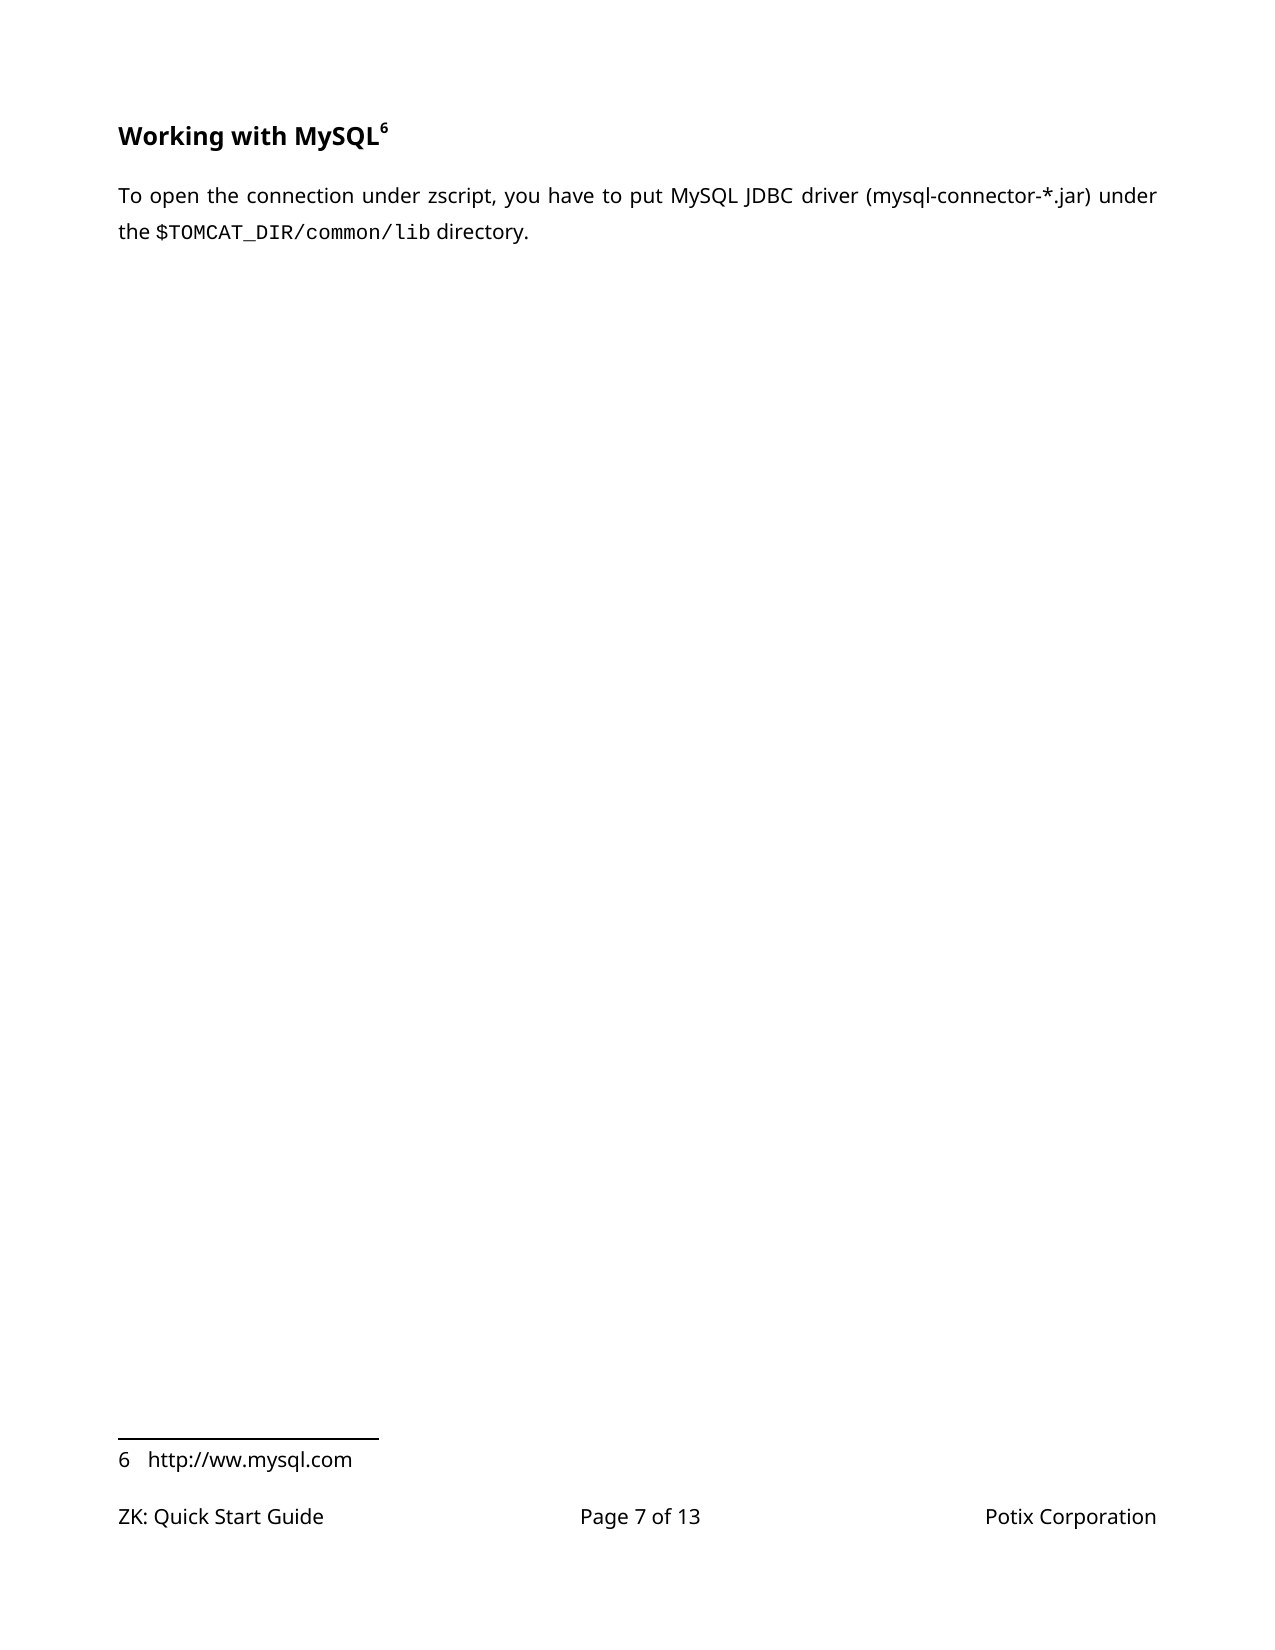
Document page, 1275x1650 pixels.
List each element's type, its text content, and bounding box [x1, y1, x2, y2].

text http://ww.mysql.com [118, 1445, 1157, 1473]
text To open the connection under zscript, you have to put MySQL JDBC driver (mysql-connector-*.jar) under the $TOMCAT_DIR/common/lib directory. [118, 182, 1157, 245]
subtitle Working with MySQL [118, 118, 1157, 152]
